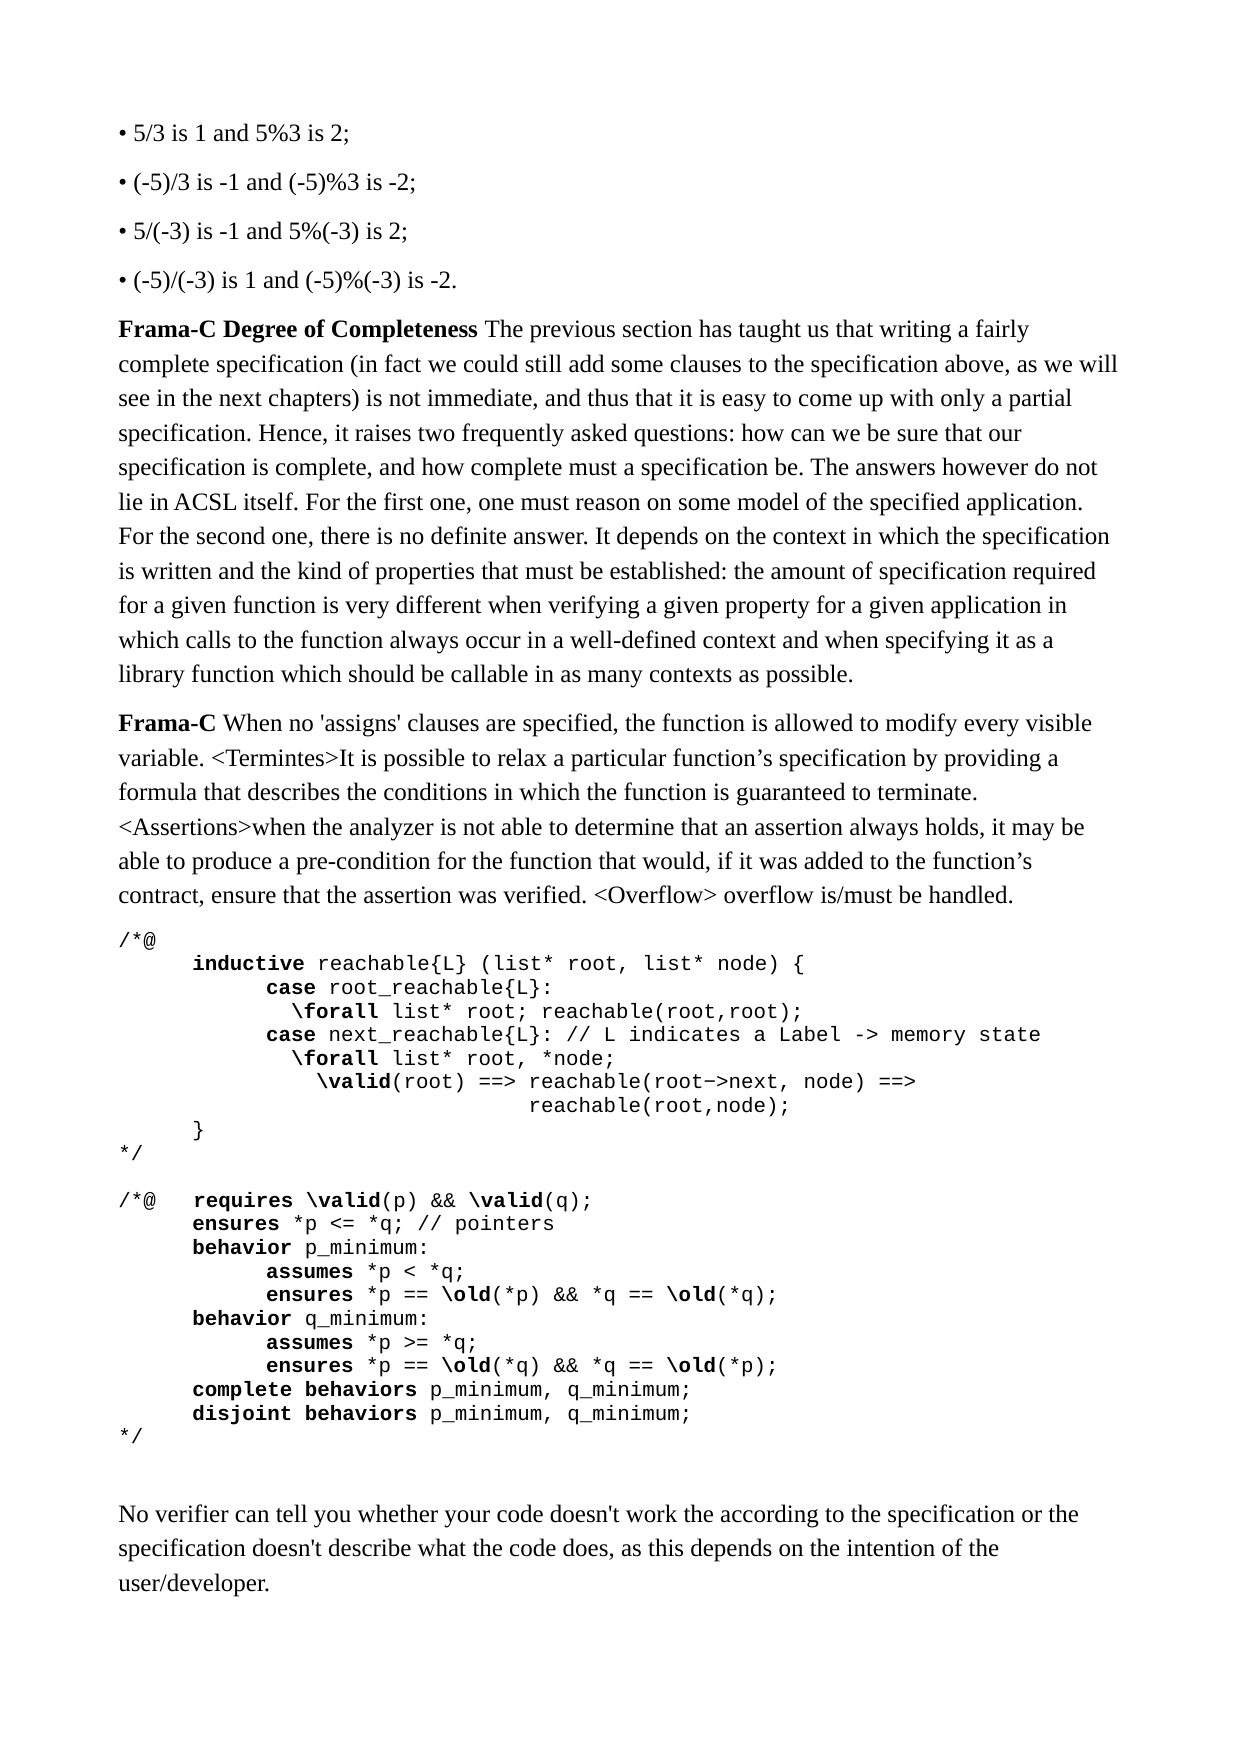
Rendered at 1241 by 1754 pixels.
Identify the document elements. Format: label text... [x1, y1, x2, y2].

text • 5/3 is 1 and 5%3 is 2; [118, 118, 1122, 147]
text Frama-C When no 'assigns' clauses are specified, the function is allowed to modify every visible variable. <Termintes>It is possible to relax a particular function’s specification by providing a formula that describes the conditions in which the function is guaranteed to terminate. <Assertions>when the analyzer is not able to determine that an assertion always holds, it may be able to produce a pre-condition for the function that would, if it was added to the function’s contract, ensure that the assertion was verified. <Overflow> overflow is/must be handled. [118, 708, 1122, 909]
text \forall list* root; reachable(root,root); [266, 1001, 1122, 1024]
text Frama-C Degree of Completeness The previous section has taught us that writing a fairly complete specification (in fact we could still add some clauses to the specification above, as we will see in the next chapters) is not immediate, and thus that it is easy to come up with only a partial specification. Hence, it raises two frequently asked questions: how can we be sure that our specification is complete, and how complete must a specification be. The answers however do not lie in ACSL itself. For the first one, one must reason on some model of the specified application. For the second one, there is no definite answer. It depends on the context in which the specification is written and the kind of properties that must be established: the amount of specification required for a given function is very different when verifying a given property for a given application in which calls to the function always occur in a well-defined context and when specifying it as a library function which should be callable in as many contexts as possible. [118, 314, 1122, 688]
text } [192, 1119, 1122, 1142]
text behavior q_minimum: [192, 1308, 1122, 1332]
text assumes *p < *q; [266, 1261, 1122, 1284]
text complete behaviors p_minimum, q_minimum; [192, 1379, 1122, 1403]
text reachable(root,node); [266, 1095, 1122, 1119]
text ensures *p == \old(*p) && *q == \old(*q); [266, 1284, 1122, 1308]
text /*@ [118, 930, 1122, 953]
text \valid(root) ==> reachable(root−>next, node) ==> [266, 1072, 1122, 1095]
text assumes *p >= *q; [266, 1332, 1122, 1355]
text case root_reachable{L}: [266, 977, 1122, 1001]
text /*@ requires \valid(p) && \valid(q); [118, 1190, 1122, 1213]
text behavior p_minimum: [192, 1237, 1122, 1261]
text • 5/(-3) is -1 and 5%(-3) is 2; [118, 216, 1122, 245]
text • (-5)/3 is -1 and (-5)%3 is -2; [118, 167, 1122, 196]
text ensures *p <= *q; // pointers [192, 1213, 1122, 1237]
text No verifier can tell you whether your code doesn't work the according to the specification or the specification doesn't describe what the code does, as this depends on the intention of the user/developer. [118, 1499, 1122, 1597]
text \forall list* root, *node; [266, 1048, 1122, 1072]
text */ [118, 1426, 1122, 1450]
text ensures *p == \old(*q) && *q == \old(*p); [266, 1355, 1122, 1379]
text disjoint behaviors p_minimum, q_minimum; [192, 1403, 1122, 1426]
text • (-5)/(-3) is 1 and (-5)%(-3) is -2. [118, 265, 1122, 294]
text inductive reachable{L} (list* root, list* node) { [192, 953, 1122, 977]
text */ [118, 1142, 1122, 1166]
text case next_reachable{L}: // L indicates a Label -> memory state [266, 1024, 1122, 1048]
